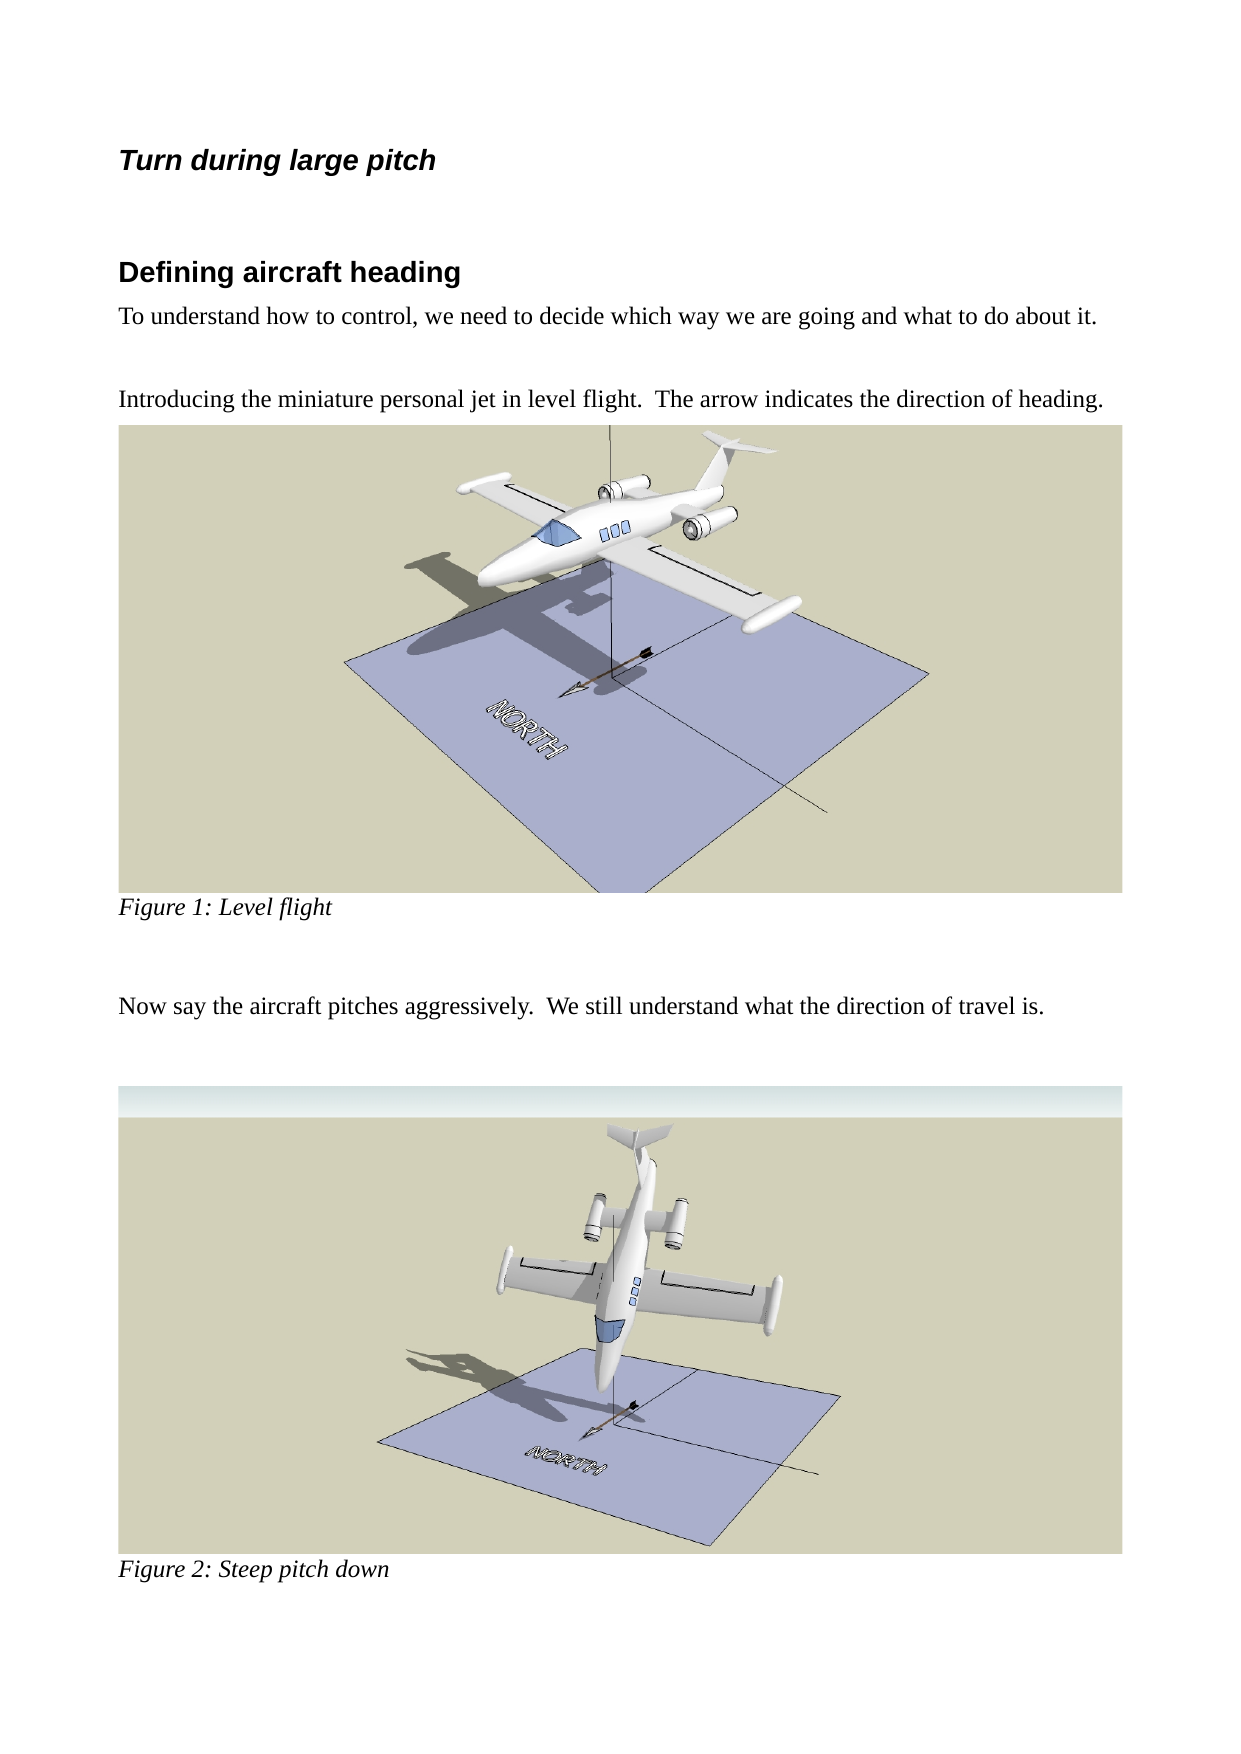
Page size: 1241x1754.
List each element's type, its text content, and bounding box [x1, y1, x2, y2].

subtitle Turn during large pitch [118, 143, 1122, 177]
text To understand how to control, we need to decide which way we are going and what to do about it. [118, 301, 1122, 330]
text Introducing the miniature personal jet in level flight. The arrow indicates the direction of heading. [118, 384, 1122, 413]
text Now say the aircraft pitches aggressively. We still understand what the direction of travel is. [118, 991, 1122, 1020]
picture [118, 425, 1123, 893]
text Figure 2: Steep pitch down [118, 1554, 1122, 1582]
subtitle Defining aircraft heading [118, 255, 1122, 289]
picture [118, 1086, 1123, 1554]
text Figure 1: Level flight [118, 893, 1122, 921]
